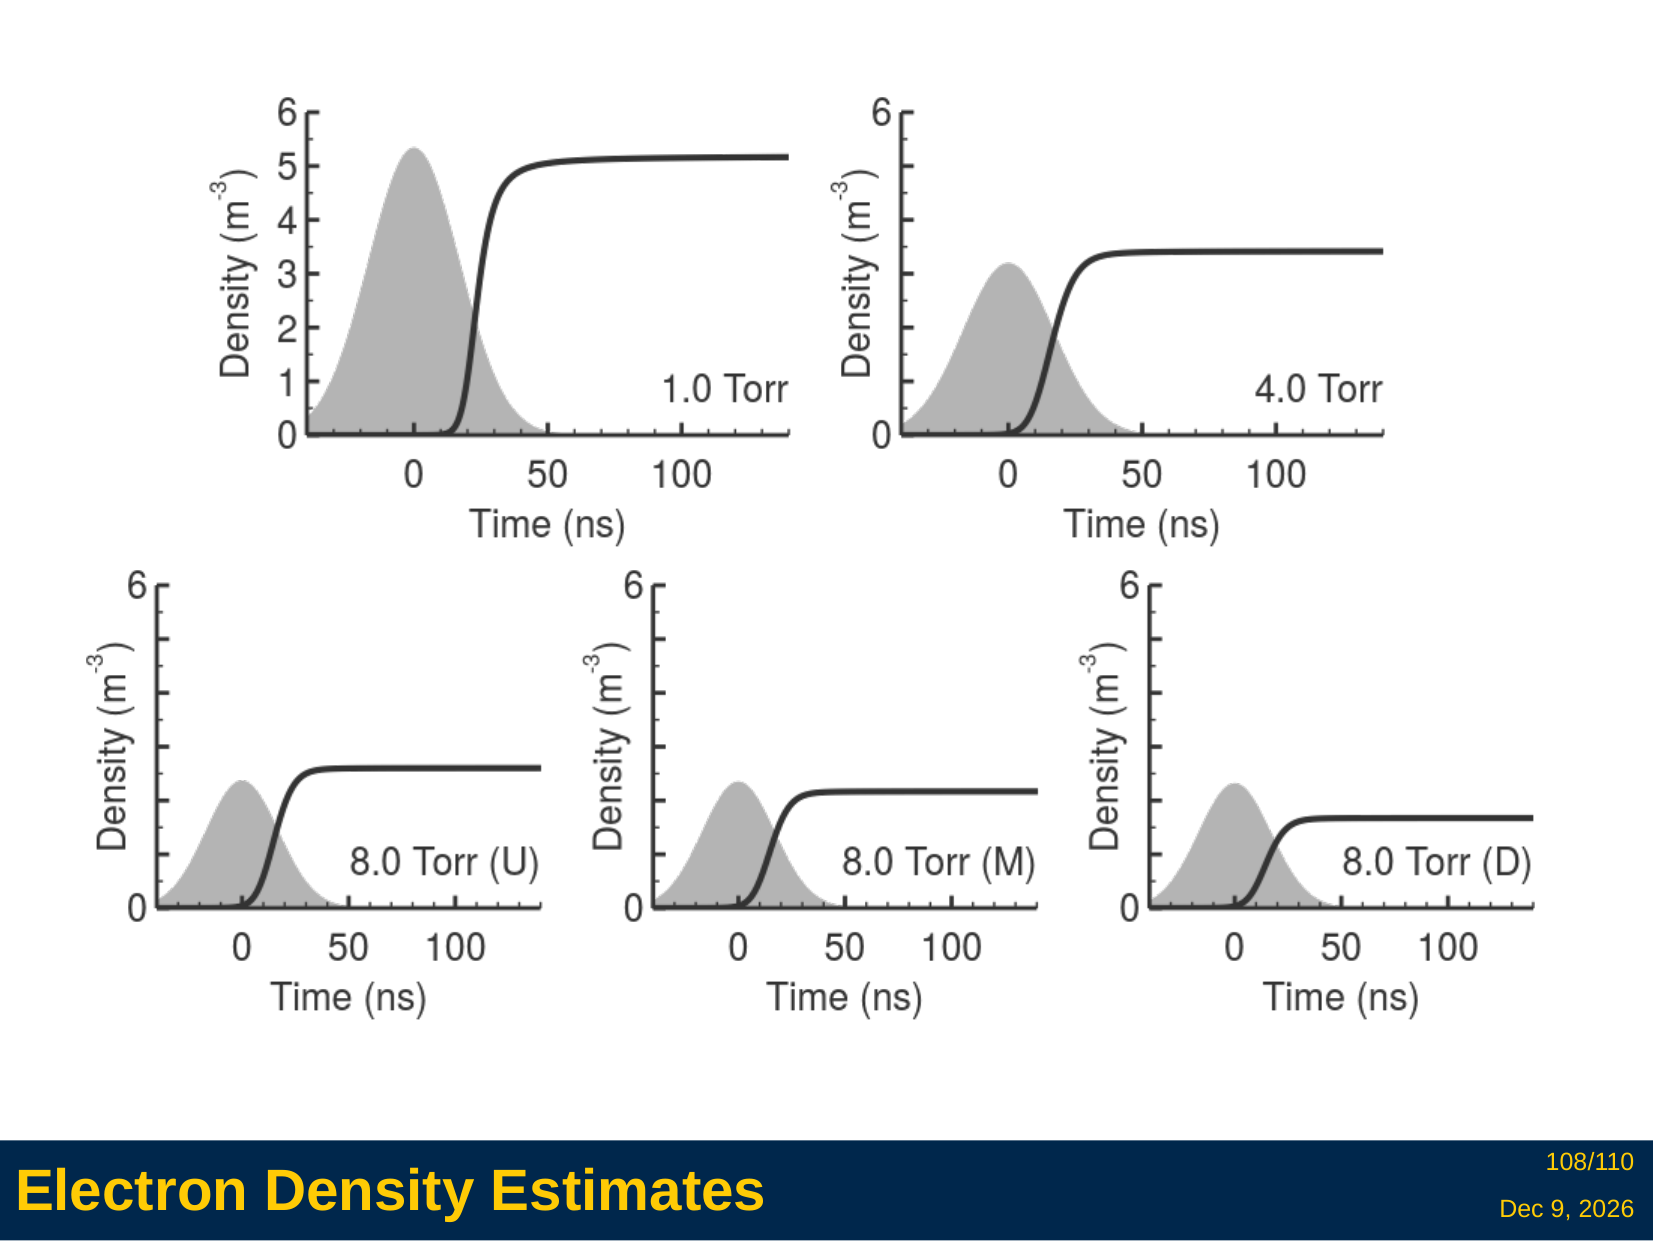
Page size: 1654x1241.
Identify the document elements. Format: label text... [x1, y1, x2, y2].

picture [82, 75, 1571, 1021]
title Electron Density Estimates [14, 1140, 1380, 1241]
